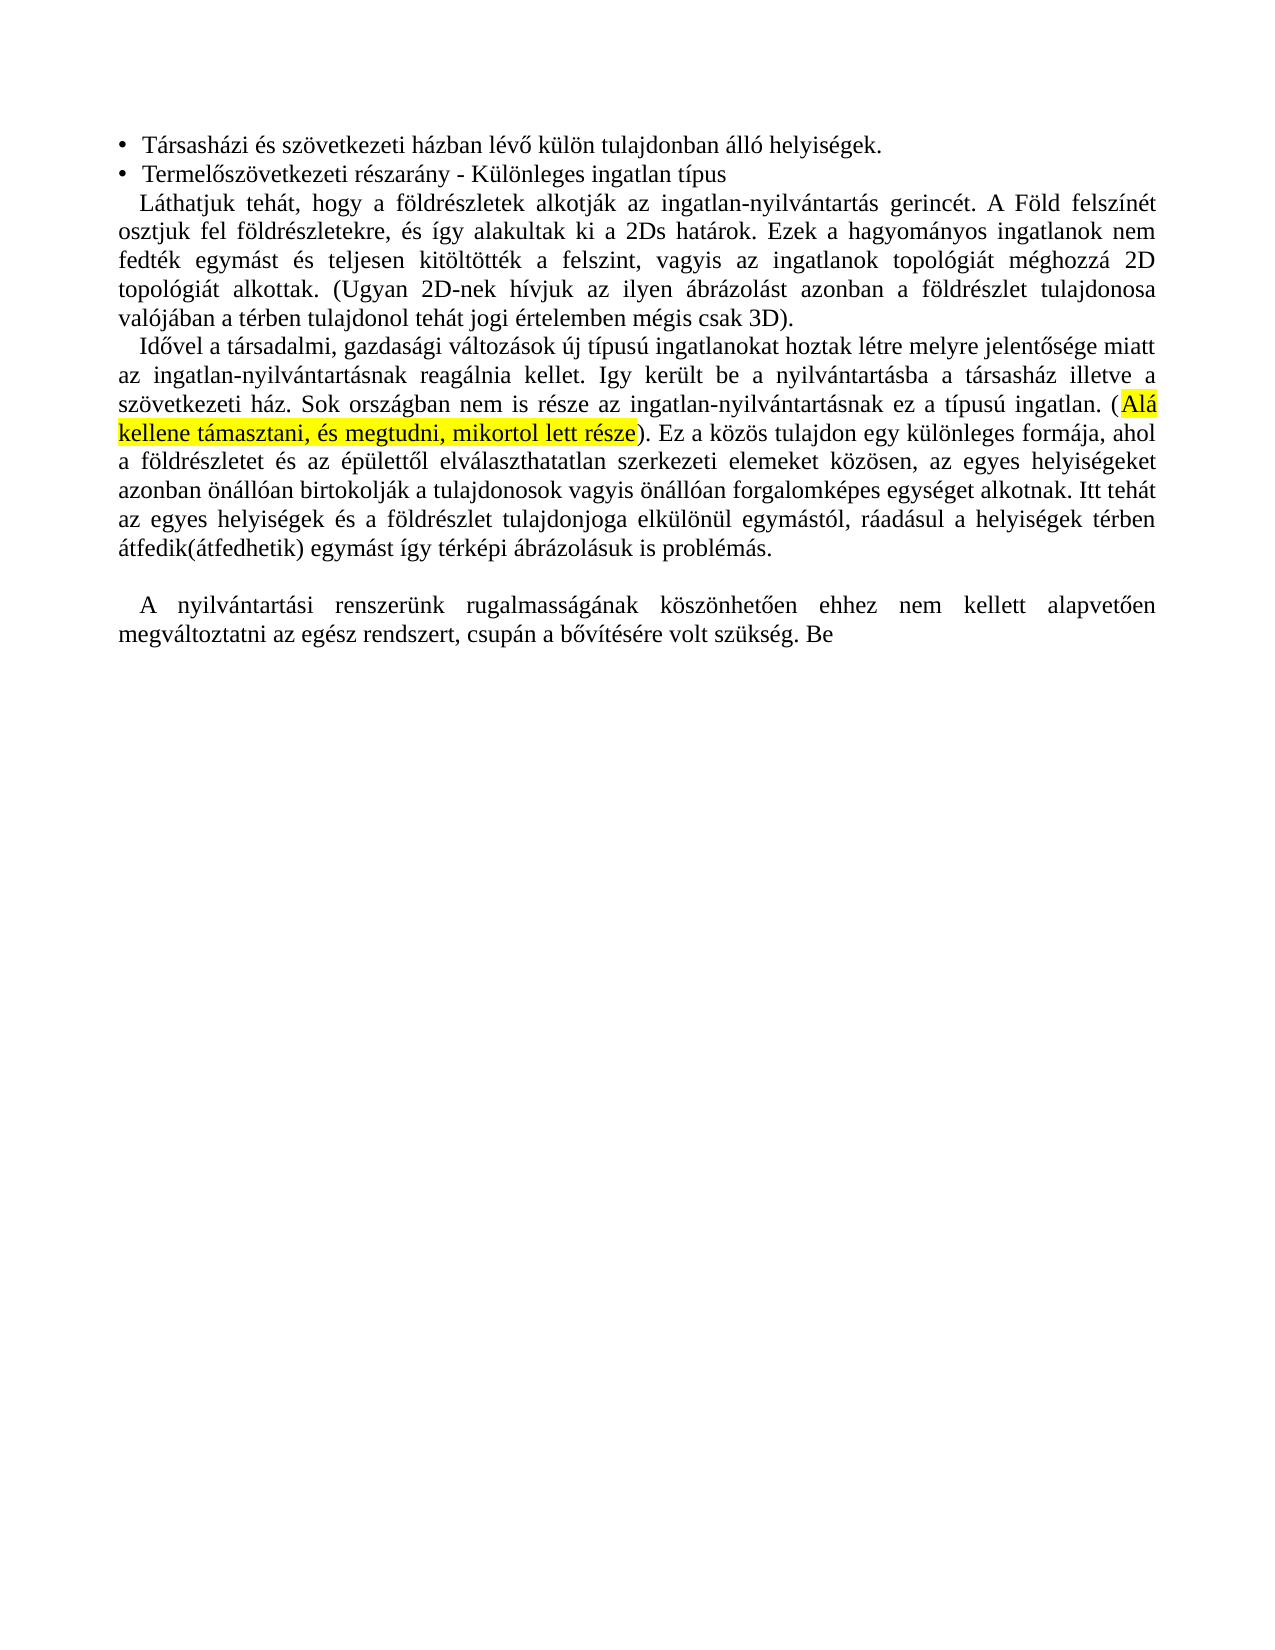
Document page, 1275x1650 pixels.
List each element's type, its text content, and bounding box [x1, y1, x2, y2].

text Láthatjuk tehát, hogy a földrészletek alkotják az ingatlan-nyilvántartás gerincét. A Föld felszínét osztjuk fel földrészletekre, és így alakultak ki a 2Ds határok. Ezek a hagyományos ingatlanok nem fedték egymást és teljesen kitöltötték a felszint, vagyis az ingatlanok topológiát méghozzá 2D topológiát alkottak. (Ugyan 2D-nek hívjuk az ilyen ábrázolást azonban a földrészlet tulajdonosa valójában a térben tulajdonol tehát jogi értelemben mégis csak 3D). [118, 188, 1157, 331]
text Idővel a társadalmi, gazdasági változások új típusú ingatlanokat hoztak létre melyre jelentősége miatt az ingatlan-nyilvántartásnak reagálnia kellet. Igy került be a nyilvántartásba a társasház illetve a szövetkezeti ház. Sok országban nem is része az ingatlan-nyilvántartásnak ez a típusú ingatlan. (Alá kellene támasztani, és megtudni, mikortol lett része). Ez a közös tulajdon egy különleges formája, ahol a földrészletet és az épülettől elválaszthatatlan szerkezeti elemeket közösen, az egyes helyiségeket azonban önállóan birtokolják a tulajdonosok vagyis önállóan forgalomképes egységet alkotnak. Itt tehát az egyes helyiségek és a földrészlet tulajdonjoga elkülönül egymástól, ráadásul a helyiségek térben átfedik(átfedhetik) egymást így térképi ábrázolásuk is problémás. [118, 331, 1157, 561]
subtitle Termelőszövetkezeti részarány - Különleges ingatlan típus [118, 159, 1157, 188]
subtitle Társasházi és szövetkezeti házban lévő külön tulajdonban álló helyiségek. [118, 130, 1157, 159]
text A nyilvántartási renszerünk rugalmasságának köszönhetően ehhez nem kellett alapvetően megváltoztatni az egész rendszert, csupán a bővítésére volt szükség. Be [118, 590, 1157, 648]
